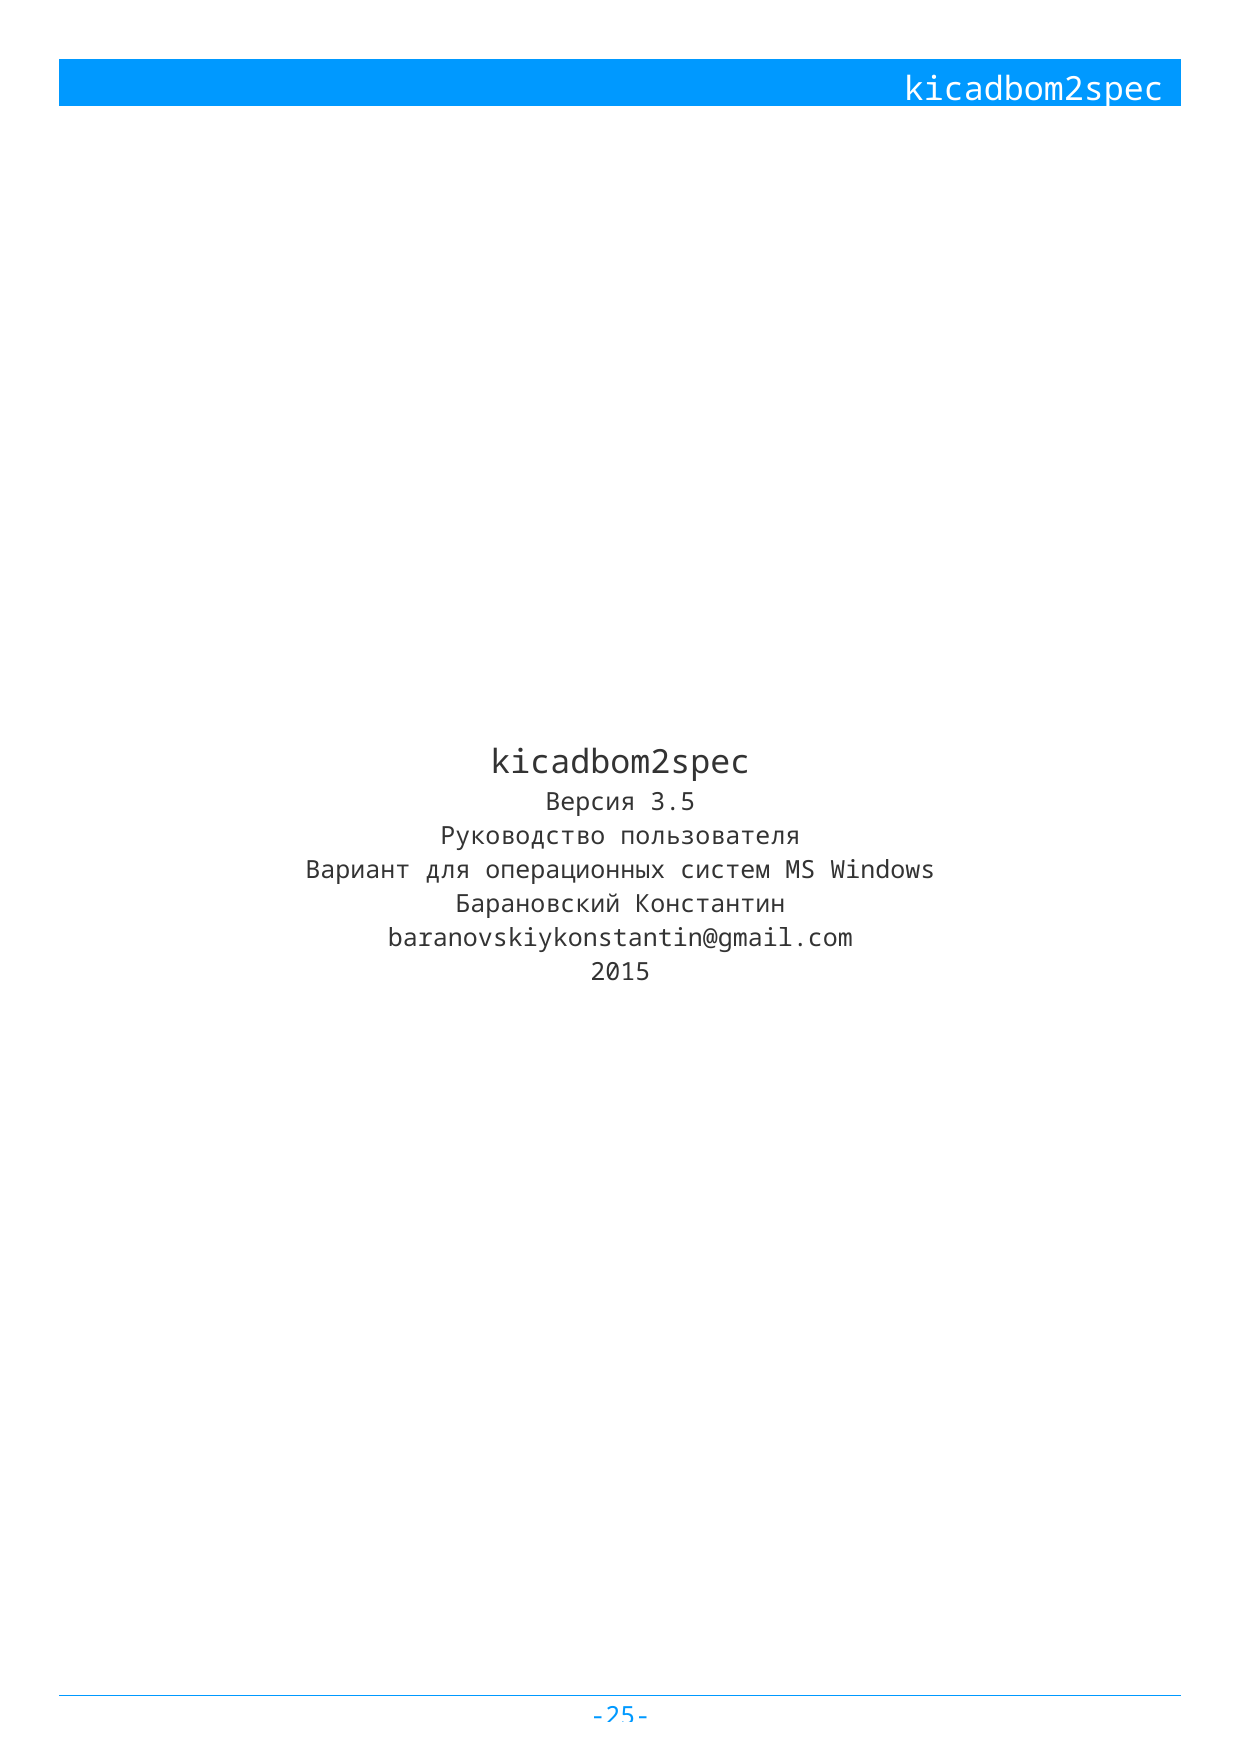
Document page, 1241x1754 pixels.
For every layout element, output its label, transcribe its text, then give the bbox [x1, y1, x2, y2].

text Барановский Константин [59, 886, 1181, 920]
text kicadbom2spec [59, 738, 1181, 784]
text Версия 3.5 [59, 784, 1181, 818]
text 2015 [59, 954, 1181, 988]
text baranovskiykonstantin@gmail.com [59, 920, 1181, 954]
text Руководство пользователя [59, 818, 1181, 852]
text Вариант для операционных систем MS Windows [59, 852, 1181, 886]
